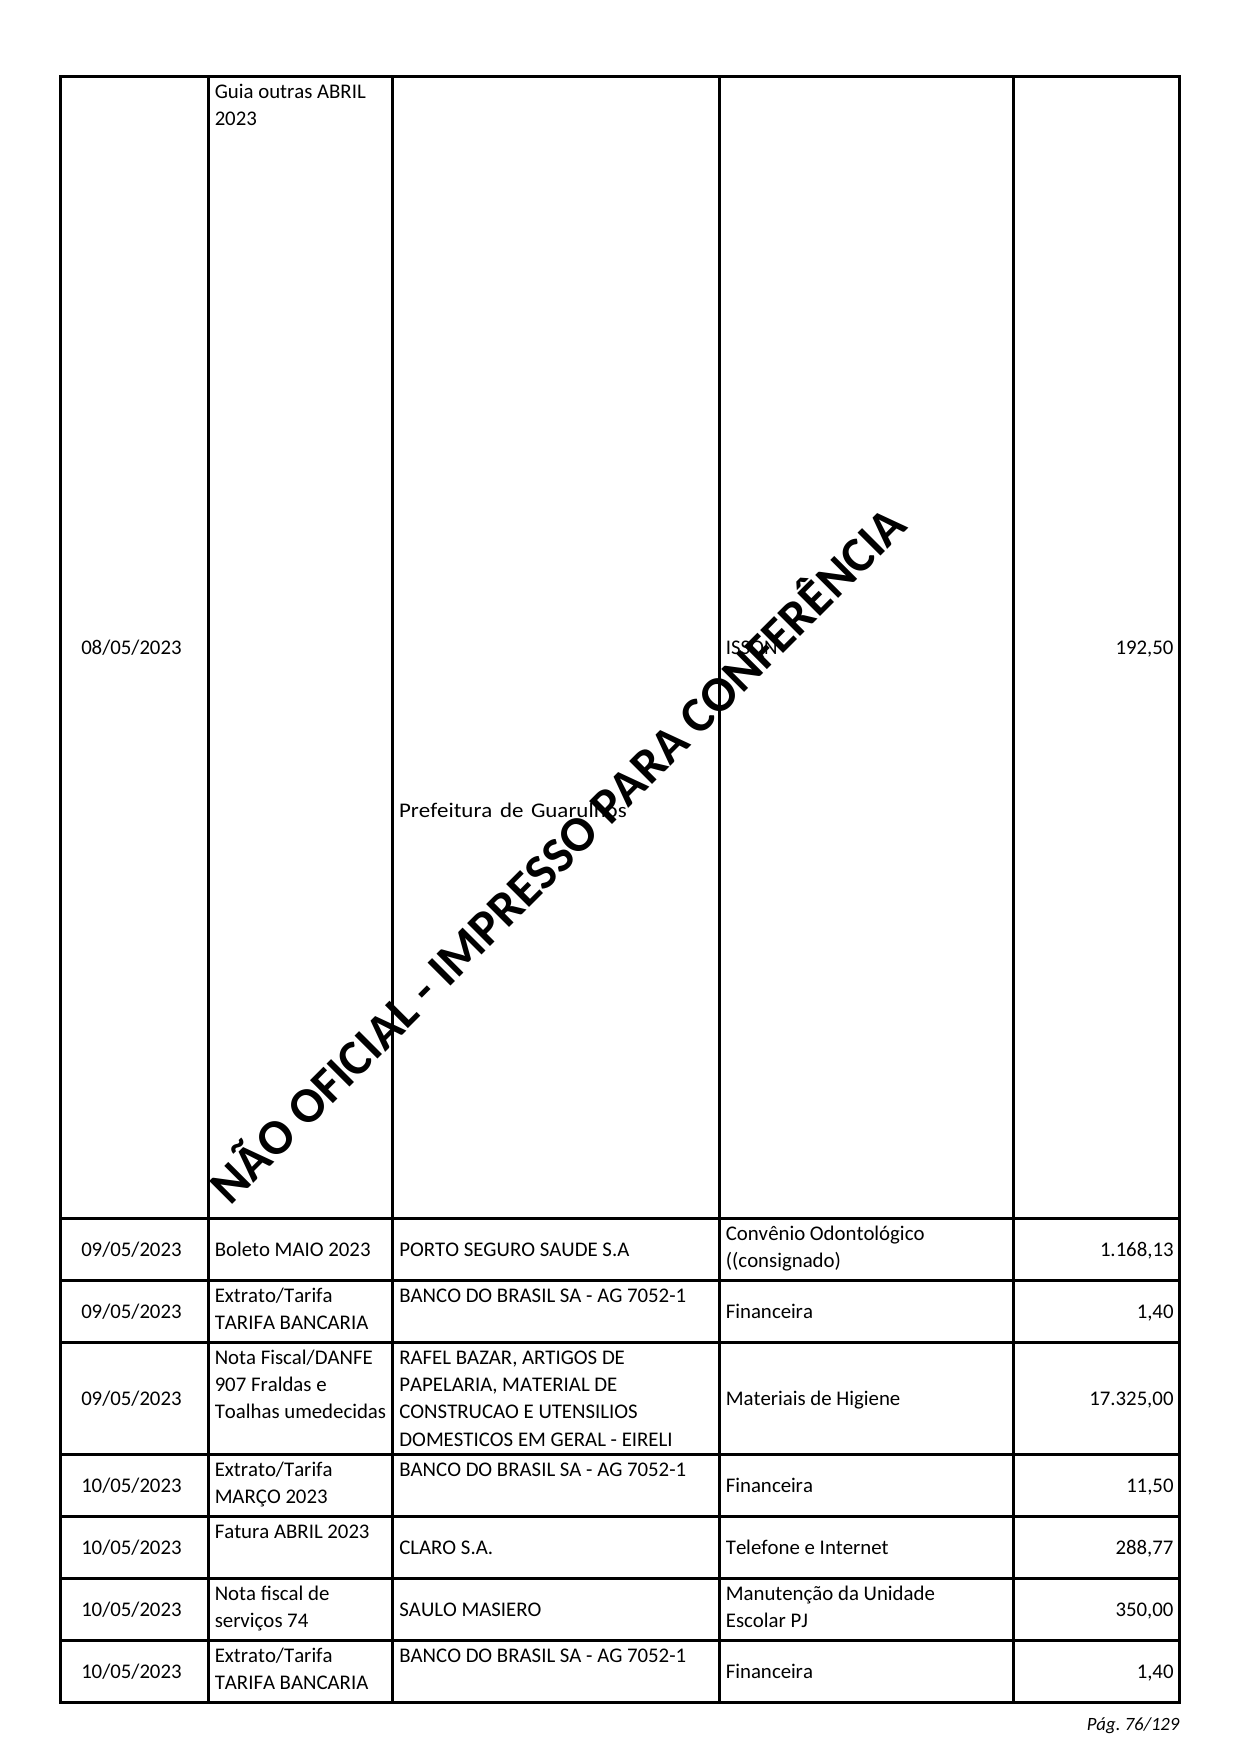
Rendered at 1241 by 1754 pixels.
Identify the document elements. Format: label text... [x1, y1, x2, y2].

table_cell Financeira [721, 1282, 1012, 1341]
table_cell RAFEL BAZAR, ARTIGOS DE PAPELARIA, MATERIAL DE CONSTRUCAO E UTENSILIOS DOMESTICOS EM GERAL - EIRELI [394, 1344, 718, 1453]
table_cell Extrato/Tarifa TARIFA BANCARIA [210, 1642, 391, 1701]
table_cell ISSQN [721, 78, 1012, 1217]
table_cell 10/05/2023 [62, 1642, 207, 1701]
table_cell 350,00 [1015, 1580, 1178, 1639]
table_cell 1,40 [1015, 1282, 1178, 1341]
table_cell 09/05/2023 [62, 1282, 207, 1341]
table_cell 08/05/2023 [62, 78, 207, 1217]
table_cell Extrato/Tarifa MARÇO 2023 [210, 1456, 391, 1515]
table_cell Fatura ABRIL 2023 [210, 1518, 391, 1577]
table_cell 1.168,13 [1015, 1220, 1178, 1279]
table_cell Manutenção da Unidade Escolar PJ [721, 1580, 1012, 1639]
table_cell Financeira [721, 1456, 1012, 1515]
table_cell BANCO DO BRASIL SA - AG 7052-1 [394, 1456, 718, 1515]
table_cell [708, 684, 718, 705]
table_cell 1,40 [1015, 1642, 1178, 1701]
table_cell 09/05/2023 [62, 1344, 207, 1453]
table_cell 11,50 [1015, 1456, 1178, 1515]
table_cell Convênio Odontológico ((consignado) [721, 1220, 1012, 1279]
table_cell PORTO SEGURO SAUDE S.A [394, 1220, 718, 1279]
table_cell Financeira [721, 1642, 1012, 1701]
table_cell SAULO MASIERO [394, 1580, 718, 1639]
table_cell 10/05/2023 [62, 1456, 207, 1515]
table_cell [394, 78, 718, 1217]
table_cell Guia outras ABRIL 2023 [210, 78, 391, 1217]
table_cell Nota Fiscal/DANFE 907 Fraldas e Toalhas umedecidas [210, 1344, 391, 1453]
table_cell Materiais de Higiene [721, 1344, 1012, 1453]
table_cell BANCO DO BRASIL SA - AG 7052-1 [394, 1642, 718, 1701]
table_cell 17.325,00 [1015, 1344, 1178, 1453]
table_cell 09/05/2023 [62, 1220, 207, 1279]
table_cell 288,77 [1015, 1518, 1178, 1577]
table_cell 10/05/2023 [62, 1518, 207, 1577]
table_cell 10/05/2023 [62, 1580, 207, 1639]
table_cell CLARO S.A. [394, 1518, 718, 1577]
table_cell Nota fiscal de serviços 74 [210, 1580, 391, 1639]
table_cell Boleto MAIO 2023 [210, 1220, 391, 1279]
table_cell BANCO DO BRASIL SA - AG 7052-1 [394, 1282, 718, 1341]
table_cell Telefone e Internet [721, 1518, 1012, 1577]
table_cell Extrato/Tarifa TARIFA BANCARIA [210, 1282, 391, 1341]
table_cell 192,50 [1015, 78, 1178, 1217]
